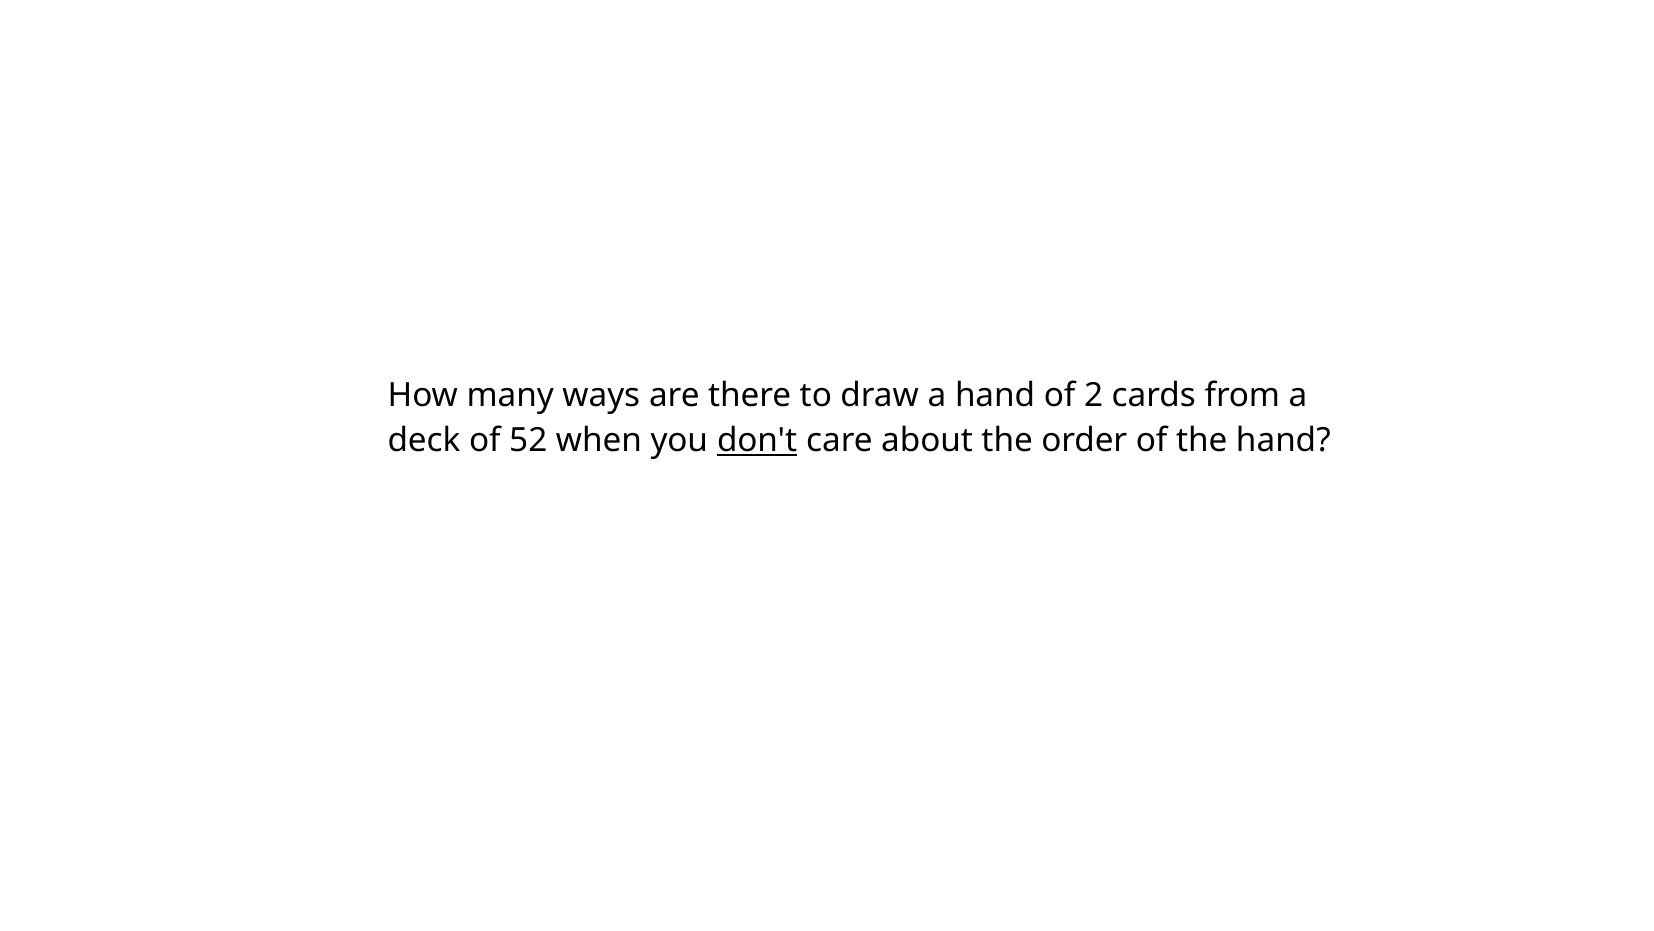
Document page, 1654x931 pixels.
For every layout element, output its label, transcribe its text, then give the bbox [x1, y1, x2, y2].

text_box How many ways are there to draw a hand of 2 cards from a deck of 52 when you don't care about the order of the hand? [372, 363, 1388, 473]
